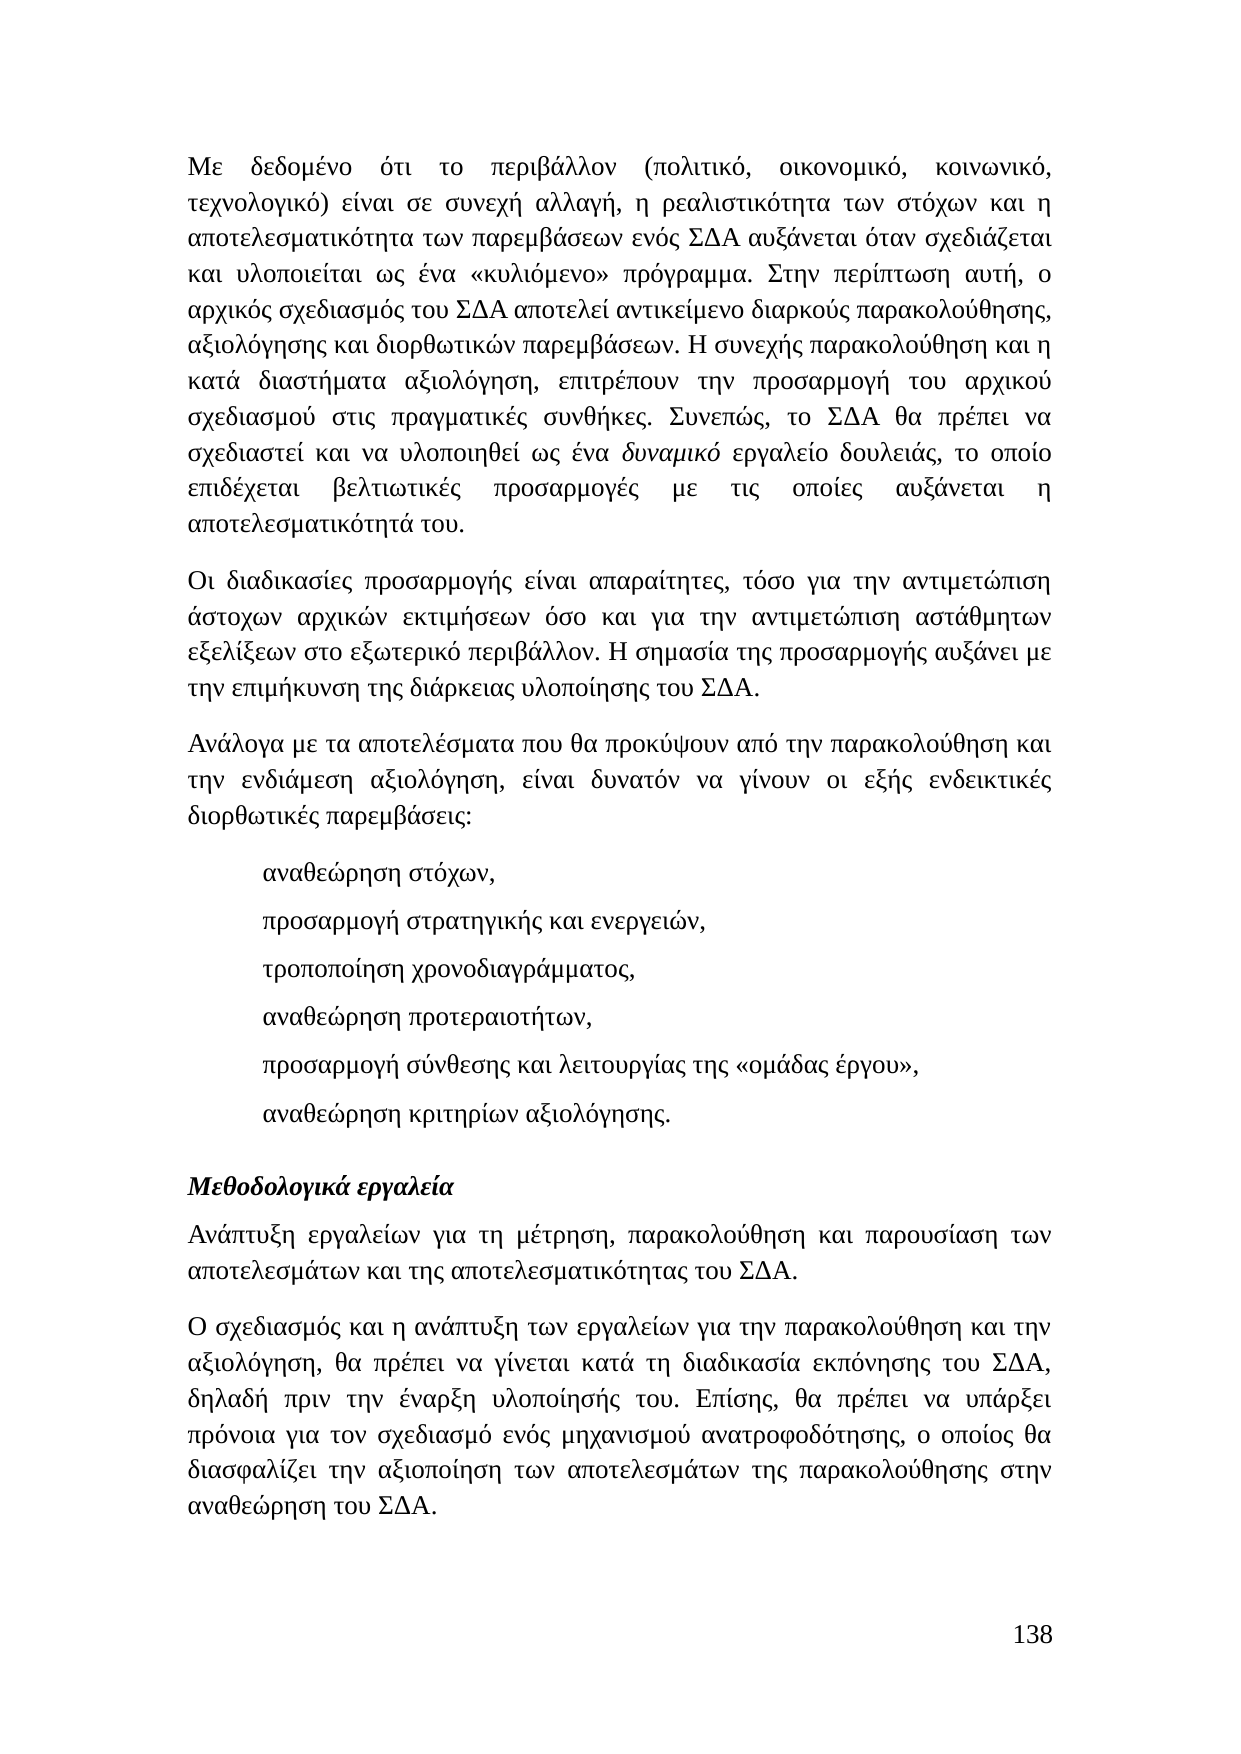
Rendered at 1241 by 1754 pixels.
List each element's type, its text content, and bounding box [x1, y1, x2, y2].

text Ανάλογα με τα αποτελέσματα που θα προκύψουν από την παρακολούθηση και την ενδιάμεση αξιολόγηση, είναι δυνατόν να γίνουν οι εξής ενδεικτικές διορθωτικές παρεμβάσεις: [187, 728, 1053, 830]
text αναθεώρηση στόχων, [262, 856, 1053, 887]
text τροποποίηση χρονοδιαγράμματος, [262, 952, 1053, 983]
text προσαρμογή σύνθεσης και λειτουργίας της «ομάδας έργου», [262, 1048, 1053, 1080]
text Μεθοδολογικά εργαλεία [187, 1170, 1053, 1201]
text αναθεώρηση προτεραιοτήτων, [262, 1000, 1053, 1031]
text προσαρμογή στρατηγικής και ενεργειών, [262, 904, 1053, 935]
text αναθεώρηση κριτηρίων αξιολόγησης. [262, 1097, 1053, 1128]
text Ο σχεδιασμός και η ανάπτυξη των εργαλείων για την παρακολούθηση και την αξιολόγηση, θα πρέπει να γίνεται κατά τη διαδικασία εκπόνησης του ΣΔΑ, δηλαδή πριν την έναρξη υλοποίησής του. Επίσης, θα πρέπει να υπάρξει πρόνοια για τον σχεδιασμό ενός μηχανισμού ανατροφοδότησης, ο οποίος θα διασφαλίζει την αξιοποίηση των αποτελεσμάτων της παρακολούθησης στην αναθεώρηση του ΣΔΑ. [187, 1311, 1053, 1520]
text Ανάπτυξη εργαλείων για τη μέτρηση, παρακολούθηση και παρουσίαση των αποτελεσμάτων και της αποτελεσματικότητας του ΣΔΑ. [187, 1218, 1053, 1285]
text Με δεδομένο ότι το περιβάλλον (πολιτικό, οικονομικό, κοινωνικό, τεχνολογικό) είναι σε συνεχή αλλαγή, η ρεαλιστικότητα των στόχων και η αποτελεσματικότητα των παρεμβάσεων ενός ΣΔΑ αυξάνεται όταν σχεδιάζεται και υλοποιείται ως ένα «κυλιόμενο» πρόγραμμα. Στην περίπτωση αυτή, ο αρχικός σχεδιασμός του ΣΔΑ αποτελεί αντικείμενο διαρκούς παρακολούθησης, αξιολόγησης και διορθωτικών παρεμβάσεων. Η συνεχής παρακολούθηση και η κατά διαστήματα αξιολόγηση, επιτρέπουν την προσαρμογή του αρχικού σχεδιασμού στις πραγματικές συνθήκες. Συνεπώς, το ΣΔΑ θα πρέπει να σχεδιαστεί και να υλοποιηθεί ως ένα δυναμικό εργαλείο δουλειάς, το οποίο επιδέχεται βελτιωτικές προσαρμογές με τις οποίες αυξάνεται η αποτελεσματικότητά του. [187, 150, 1053, 538]
text Οι διαδικασίες προσαρμογής είναι απαραίτητες, τόσο για την αντιμετώπιση άστοχων αρχικών εκτιμήσεων όσο και για την αντιμετώπιση αστάθμητων εξελίξεων στο εξωτερικό περιβάλλον. Η σημασία της προσαρμογής αυξάνει με την επιμήκυνση της διάρκειας υλοποίησης του ΣΔΑ. [187, 564, 1053, 702]
